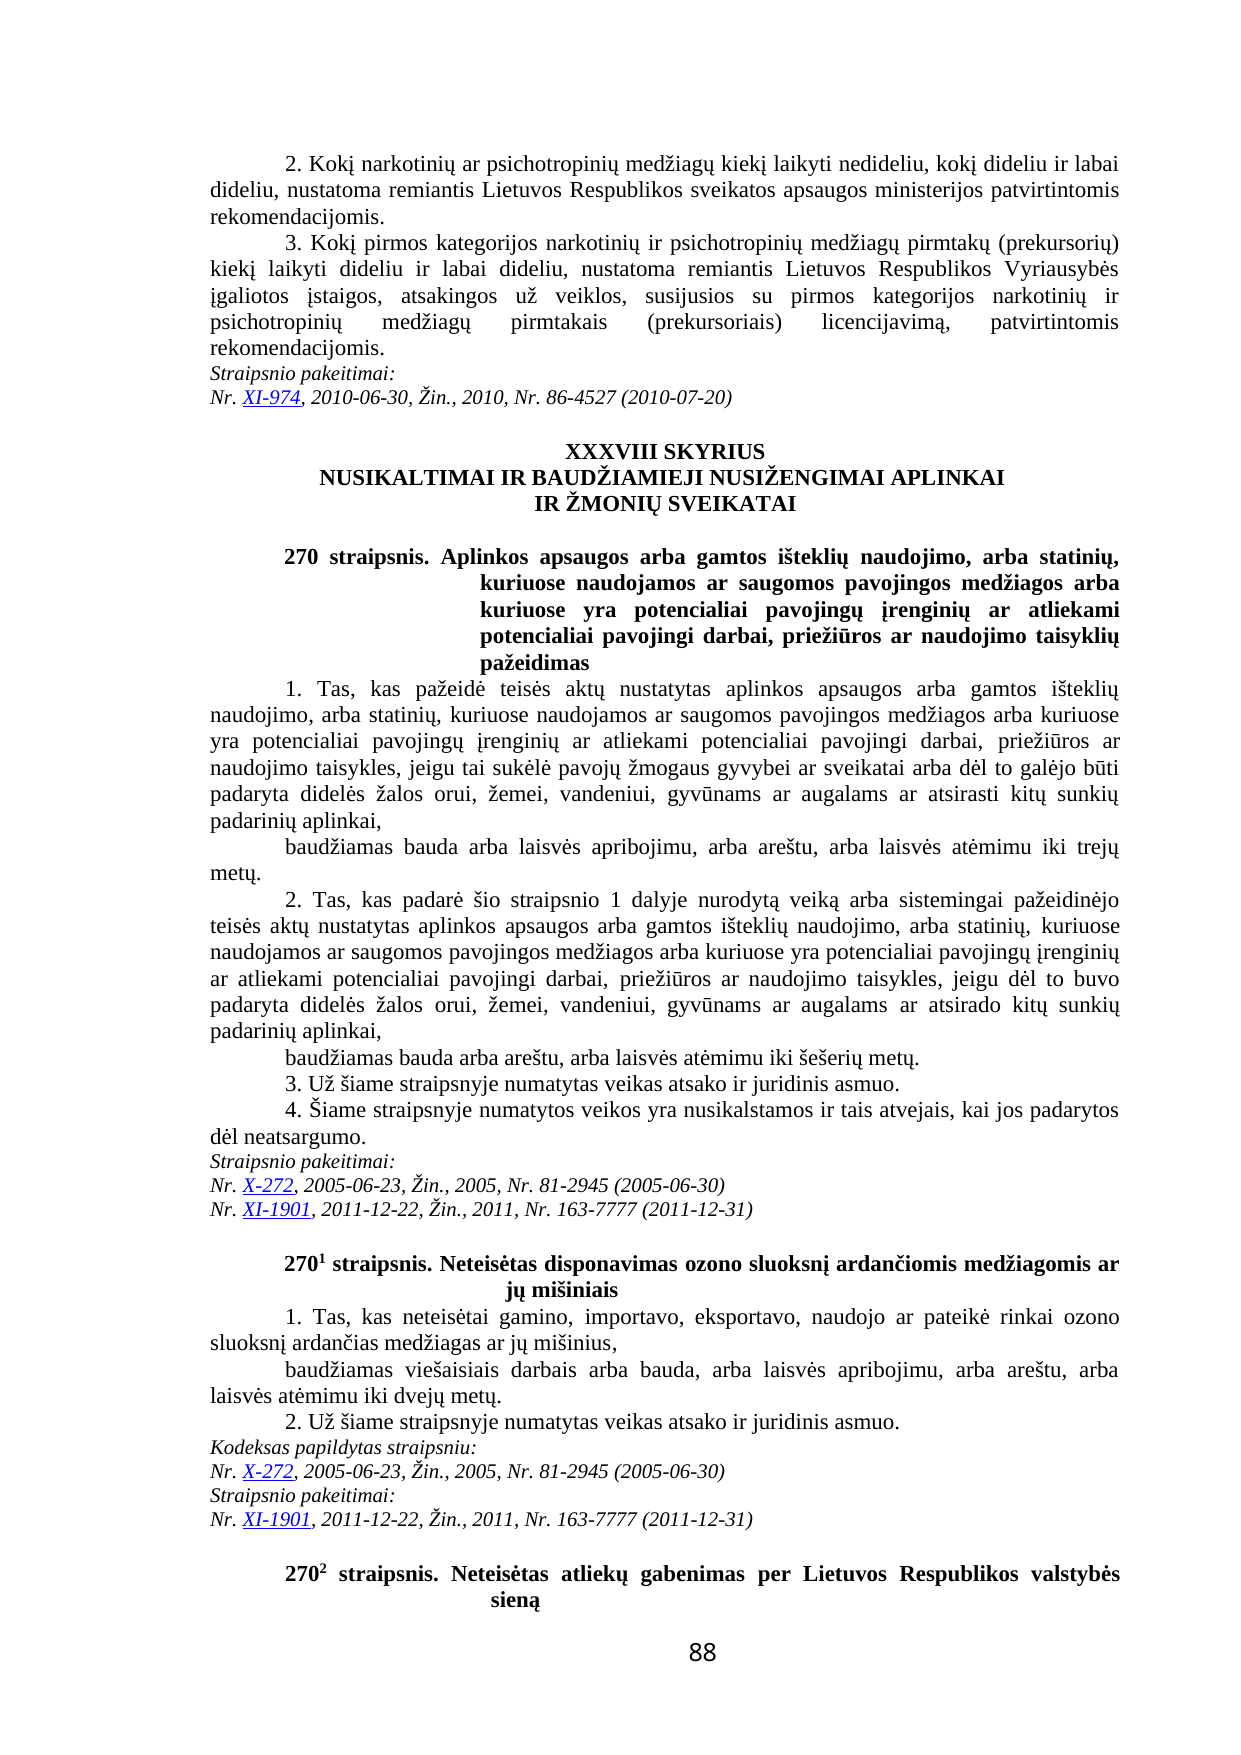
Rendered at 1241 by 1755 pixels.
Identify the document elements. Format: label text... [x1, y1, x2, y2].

text baudžiamas bauda arba laisvės apribojimu, arba areštu, arba laisvės atėmimu iki trejų metų. [210, 833, 1120, 886]
text Kodeksas papildytas straipsniu: [210, 1435, 1120, 1459]
text 2. Tas, kas padarė šio straipsnio 1 dalyje nurodytą veiką arba sistemingai pažeidinėjo teisės aktų nustatytas aplinkos apsaugos arba gamtos išteklių naudojimo, arba statinių, kuriuose naudojamos ar saugomos pavojingos medžiagos arba kuriuose yra potencialiai pavojingų įrenginių ar atliekami potencialiai pavojingi darbai, priežiūros ar naudojimo taisykles, jeigu dėl to buvo padaryta didelės žalos orui, žemei, vandeniui, gyvūnams ar augalams ar atsirado kitų sunkių padarinių aplinkai, [210, 886, 1120, 1044]
text 2702 straipsnis. Neteisėtas atliekų gabenimas per Lietuvos Respublikos valstybės sieną [285, 1560, 1120, 1612]
text baudžiamas viešaisiais darbais arba bauda, arba laisvės apribojimu, arba areštu, arba laisvės atėmimu iki dvejų metų. [210, 1356, 1120, 1408]
text 3. Kokį pirmos kategorijos narkotinių ir psichotropinių medžiagų pirmtakų (prekursorių) kiekį laikyti dideliu ir labai dideliu, nustatoma remiantis Lietuvos Respublikos Vyriausybės įgaliotos įstaigos, atsakingos už veiklos, susijusios su pirmos kategorijos narkotinių ir psichotropinių medžiagų pirmtakais (prekursoriais) licencijavimą, patvirtintomis rekomendacijomis. [210, 229, 1120, 361]
text 1. Tas, kas pažeidė teisės aktų nustatytas aplinkos apsaugos arba gamtos išteklių naudojimo, arba statinių, kuriuose naudojamos ar saugomos pavojingos medžiagos arba kuriuose yra potencialiai pavojingų įrenginių ar atliekami potencialiai pavojingi darbai, priežiūros ar naudojimo taisykles, jeigu tai sukėlė pavojų žmogaus gyvybei ar sveikatai arba dėl to galėjo būti padaryta didelės žalos orui, žemei, vandeniui, gyvūnams ar augalams ar atsirasti kitų sunkių padarinių aplinkai, [210, 675, 1120, 833]
text 2701 straipsnis. Neteisėtas disponavimas ozono sluoksnį ardančiomis medžiagomis ar jų mišiniais [284, 1250, 1120, 1303]
text Nr. XI-974, 2010-06-30, Žin., 2010, Nr. 86-4527 (2010-07-20) [210, 385, 1120, 409]
text NUSIKALTIMAI IR BAUDŽIAMIEJI NUSIŽENGIMAI APLINKAI IR ŽMONIŲ SVEIKATAI [210, 464, 1120, 517]
text 2. Kokį narkotinių ar psichotropinių medžiagų kiekį laikyti nedideliu, kokį dideliu ir labai dideliu, nustatoma remiantis Lietuvos Respublikos sveikatos apsaugos ministerijos patvirtintomis rekomendacijomis. [210, 150, 1120, 229]
text Nr. XI-1901, 2011-12-22, Žin., 2011, Nr. 163-7777 (2011-12-31) [210, 1507, 1120, 1531]
text Nr. X-272, 2005-06-23, Žin., 2005, Nr. 81-2945 (2005-06-30) [210, 1173, 1120, 1197]
text 4. Šiame straipsnyje numatytos veikos yra nusikalstamos ir tais atvejais, kai jos padarytos dėl neatsargumo. [210, 1097, 1120, 1149]
text Straipsnio pakeitimai: [210, 1149, 1120, 1173]
text Nr. XI-1901, 2011-12-22, Žin., 2011, Nr. 163-7777 (2011-12-31) [210, 1197, 1120, 1221]
subtitle XXXVIII SKYRIUS [210, 438, 1120, 464]
text 3. Už šiame straipsnyje numatytas veikas atsako ir juridinis asmuo. [210, 1070, 1120, 1097]
text Nr. X-272, 2005-06-23, Žin., 2005, Nr. 81-2945 (2005-06-30) [210, 1459, 1120, 1483]
text baudžiamas bauda arba areštu, arba laisvės atėmimu iki šešerių metų. [210, 1044, 1120, 1070]
text Straipsnio pakeitimai: [210, 361, 1120, 385]
text 270 straipsnis. Aplinkos apsaugos arba gamtos išteklių naudojimo, arba statinių, kuriuose naudojamos ar saugomos pavojingos medžiagos arba kuriuose yra potencialiai pavojingų įrenginių ar atliekami potencialiai pavojingi darbai, priežiūros ar naudojimo taisyklių pažeidimas [284, 543, 1120, 675]
text Straipsnio pakeitimai: [210, 1483, 1120, 1507]
text 2. Už šiame straipsnyje numatytas veikas atsako ir juridinis asmuo. [210, 1408, 1120, 1435]
text 1. Tas, kas neteisėtai gamino, importavo, eksportavo, naudojo ar pateikė rinkai ozono sluoksnį ardančias medžiagas ar jų mišinius, [210, 1303, 1120, 1356]
